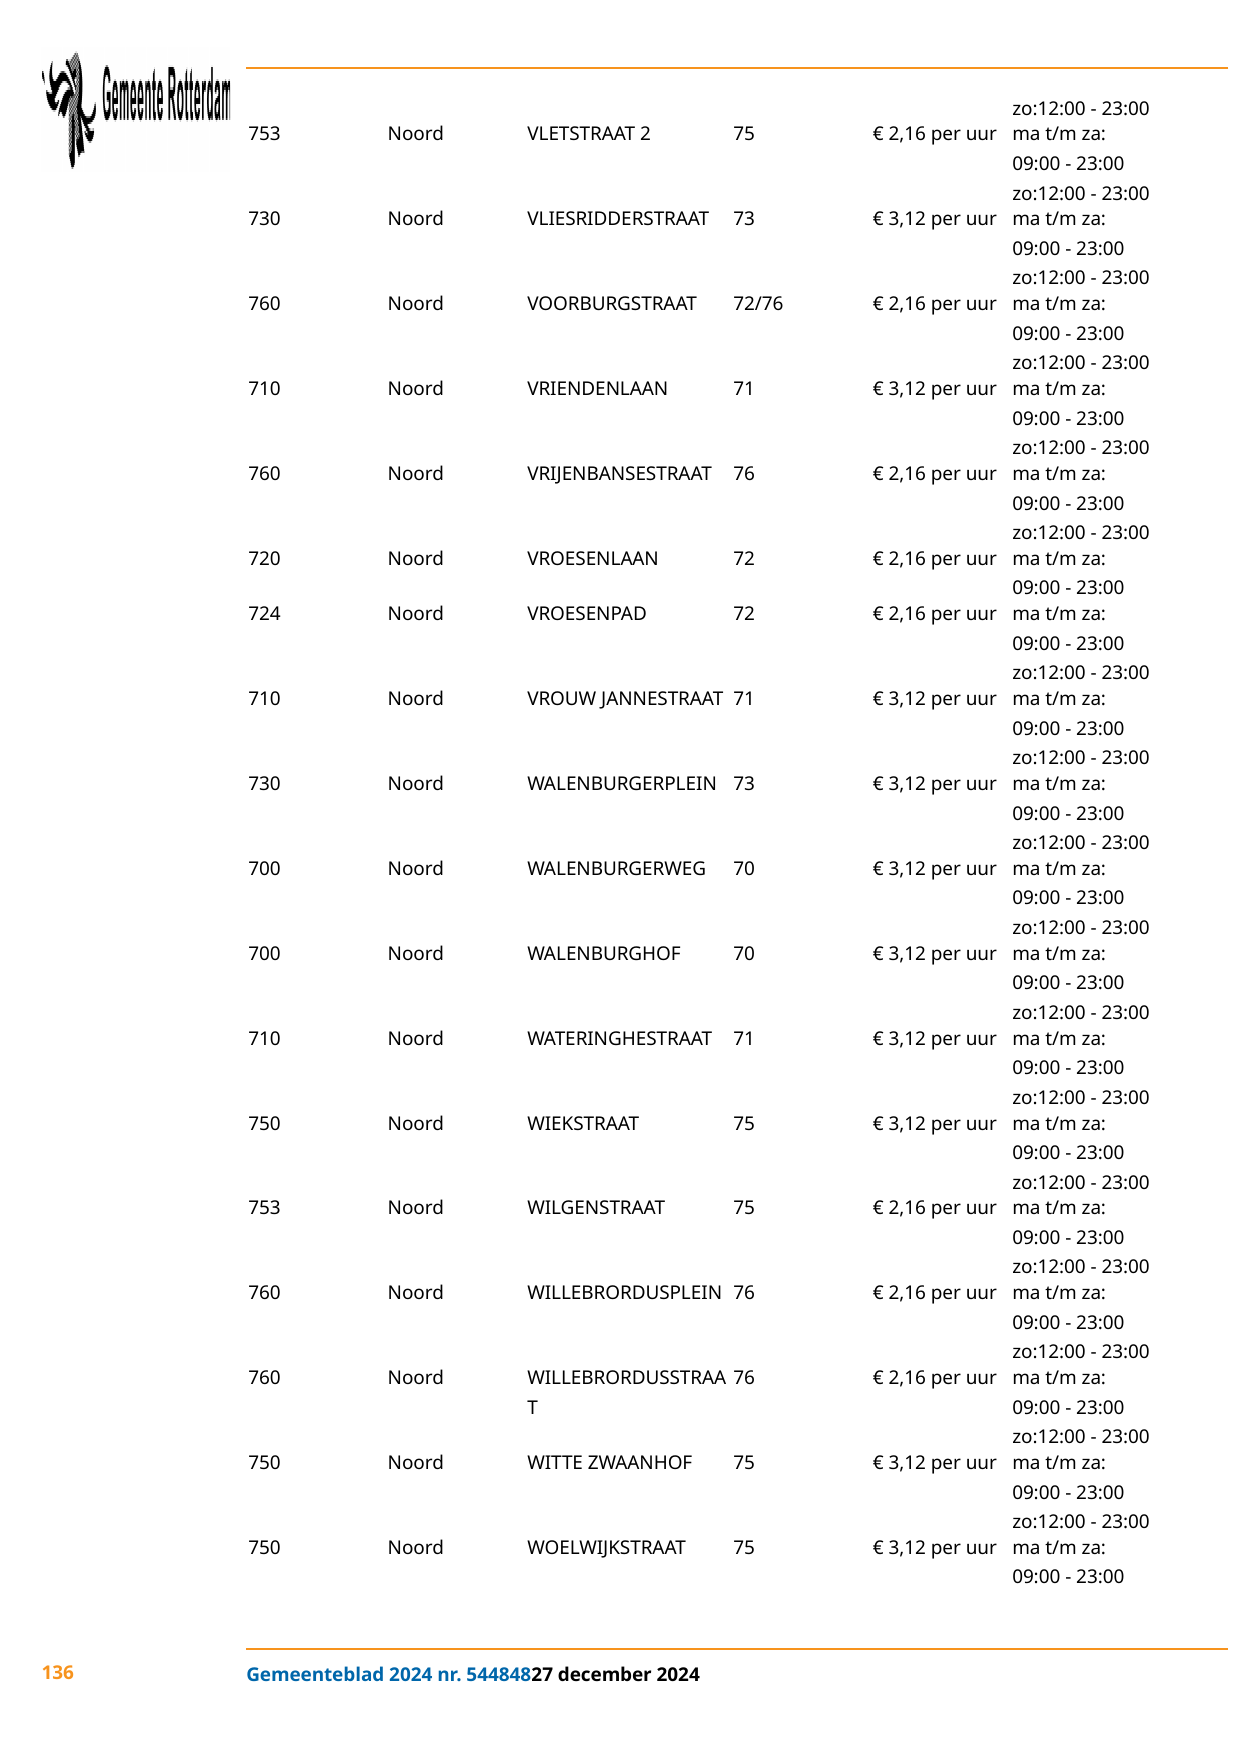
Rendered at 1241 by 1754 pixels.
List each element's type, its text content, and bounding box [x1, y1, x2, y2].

table_cell WILGENSTRAAT [527, 1195, 733, 1279]
table_cell ma t/m za: 09:00 - 23:00 zo:12:00 - 23:00 [1012, 855, 1152, 940]
table_cell € 2,16 per uur [873, 290, 1012, 375]
table_cell € 2,16 per uur [873, 1195, 1012, 1279]
table_cell € 2,16 per uur [873, 460, 1012, 545]
table_cell Noord [388, 685, 527, 770]
table_cell WALENBURGERWEG [527, 855, 733, 940]
table_cell € 3,12 per uur [873, 205, 1012, 290]
table_cell VLIESRIDDERSTRAAT [527, 205, 733, 290]
table_cell VOORBURGSTRAAT [527, 290, 733, 375]
table_cell 73 [733, 770, 873, 855]
table_cell 71 [733, 375, 873, 460]
table_cell € 3,12 per uur [873, 1449, 1012, 1534]
table_cell ma t/m za: 09:00 - 23:00 zo:12:00 - 23:00 [1012, 600, 1152, 685]
table_cell ma t/m za: 09:00 - 23:00 zo:12:00 - 23:00 [1012, 290, 1152, 375]
table_cell ma t/m za: 09:00 - 23:00 zo:12:00 - 23:00 [1012, 1280, 1152, 1364]
table_cell 75 [733, 1110, 873, 1194]
table_cell 760 [248, 460, 387, 545]
table_cell ma t/m za: 09:00 - 23:00 zo:12:00 - 23:00 [1012, 205, 1152, 290]
table_cell Noord [388, 290, 527, 375]
table_cell [733, 95, 873, 121]
table_cell VROUW JANNESTRAAT [527, 685, 733, 770]
table_cell € 3,12 per uur [873, 770, 1012, 855]
table_cell Noord [388, 460, 527, 545]
table_cell 76 [733, 1280, 873, 1364]
table_cell Noord [388, 940, 527, 1025]
picture [41, 47, 231, 172]
table_cell ma t/m za: 09:00 - 23:00 zo:12:00 - 23:00 [1012, 770, 1152, 855]
table_cell 72 [733, 600, 873, 685]
table_cell VROESENPAD [527, 600, 733, 685]
table_cell WALENBURGHOF [527, 940, 733, 1025]
table_cell 75 [733, 121, 873, 205]
table_cell ma t/m za: 09:00 - 23:00 zo:12:00 - 23:00 [1012, 1449, 1152, 1534]
table_cell Noord [388, 121, 527, 205]
table_cell Noord [388, 375, 527, 460]
table_cell ma t/m za: 09:00 - 23:00 zo:12:00 - 23:00 [1012, 1025, 1152, 1110]
table_cell ma t/m za: 09:00 - 23:00 zo:12:00 - 23:00 [1012, 940, 1152, 1025]
table_cell 72/76 [733, 290, 873, 375]
table_cell ma t/m za: 09:00 - 23:00 zo:12:00 - 23:00 [1012, 375, 1152, 460]
table_cell [388, 95, 527, 121]
table_cell VLETSTRAAT 2 [527, 121, 733, 205]
table_cell ma t/m za: 09:00 - 23:00 zo:12:00 - 23:00 [1012, 1364, 1152, 1449]
table_cell 753 [248, 1195, 387, 1279]
table_cell 750 [248, 1449, 387, 1534]
table_cell ma t/m za: 09:00 - 23:00 [1012, 545, 1152, 600]
table_cell [248, 95, 387, 121]
table_cell ma t/m za: 09:00 - 23:00 zo:12:00 - 23:00 [1012, 685, 1152, 770]
table_cell Noord [388, 1449, 527, 1534]
table_cell 760 [248, 290, 387, 375]
table_cell Noord [388, 1110, 527, 1194]
table_cell 750 [248, 1534, 387, 1589]
table_cell WOELWIJKSTRAAT [527, 1534, 733, 1589]
table_cell € 2,16 per uur [873, 545, 1012, 600]
table_cell € 3,12 per uur [873, 1534, 1012, 1589]
table_cell 75 [733, 1195, 873, 1279]
table_cell Noord [388, 1195, 527, 1279]
table_cell Noord [388, 600, 527, 685]
table_cell € 3,12 per uur [873, 1025, 1012, 1110]
table_cell 71 [733, 1025, 873, 1110]
table_cell 700 [248, 855, 387, 940]
table_cell WILLEBRORDUSSTRAAT [527, 1364, 733, 1449]
table_cell 700 [248, 940, 387, 1025]
table_cell [873, 95, 1012, 121]
table_cell WILLEBRORDUSPLEIN [527, 1280, 733, 1364]
table_cell € 3,12 per uur [873, 685, 1012, 770]
table_cell € 3,12 per uur [873, 855, 1012, 940]
table_cell 730 [248, 770, 387, 855]
table_cell 724 [248, 600, 387, 685]
table_cell ma t/m za: 09:00 - 23:00 [1012, 1534, 1152, 1589]
table_cell 710 [248, 375, 387, 460]
table_cell € 2,16 per uur [873, 600, 1012, 685]
table_cell 75 [733, 1534, 873, 1589]
table_cell ma t/m za: 09:00 - 23:00 zo:12:00 - 23:00 [1012, 1195, 1152, 1279]
table_cell 730 [248, 205, 387, 290]
table_cell 710 [248, 1025, 387, 1110]
table_cell Noord [388, 545, 527, 600]
table_cell ma t/m za: 09:00 - 23:00 zo:12:00 - 23:00 [1012, 1110, 1152, 1194]
table_cell 76 [733, 460, 873, 545]
table_cell VROESENLAAN [527, 545, 733, 600]
table_cell 71 [733, 685, 873, 770]
table_cell 720 [248, 545, 387, 600]
table_cell Noord [388, 770, 527, 855]
table_cell € 3,12 per uur [873, 940, 1012, 1025]
table_cell Noord [388, 1025, 527, 1110]
table_cell [527, 95, 733, 121]
table_cell WATERINGHESTRAAT [527, 1025, 733, 1110]
table_cell 760 [248, 1280, 387, 1364]
table_cell WALENBURGERPLEIN [527, 770, 733, 855]
table_cell VRIENDENLAAN [527, 375, 733, 460]
table_cell € 2,16 per uur [873, 1364, 1012, 1449]
table_cell 750 [248, 1110, 387, 1194]
table_cell € 3,12 per uur [873, 1110, 1012, 1194]
table_cell 75 [733, 1449, 873, 1534]
table_cell 753 [248, 121, 387, 205]
table_cell zo:12:00 - 23:00 [1012, 95, 1152, 121]
table_cell 760 [248, 1364, 387, 1449]
table_cell 76 [733, 1364, 873, 1449]
table_cell € 2,16 per uur [873, 121, 1012, 205]
table_cell € 2,16 per uur [873, 1280, 1012, 1364]
table_cell Noord [388, 855, 527, 940]
table_cell Noord [388, 1534, 527, 1589]
table_cell 70 [733, 940, 873, 1025]
table_cell 70 [733, 855, 873, 940]
table_cell 710 [248, 685, 387, 770]
table_cell 72 [733, 545, 873, 600]
table_cell 73 [733, 205, 873, 290]
table_cell Noord [388, 1364, 527, 1449]
table_cell WITTE ZWAANHOF [527, 1449, 733, 1534]
table_cell WIEKSTRAAT [527, 1110, 733, 1194]
table_cell VRIJENBANSESTRAAT [527, 460, 733, 545]
table_cell ma t/m za: 09:00 - 23:00 zo:12:00 - 23:00 [1012, 121, 1152, 205]
table_cell Noord [388, 205, 527, 290]
table_cell € 3,12 per uur [873, 375, 1012, 460]
table_cell ma t/m za: 09:00 - 23:00 zo:12:00 - 23:00 [1012, 460, 1152, 545]
table_cell Noord [388, 1280, 527, 1364]
